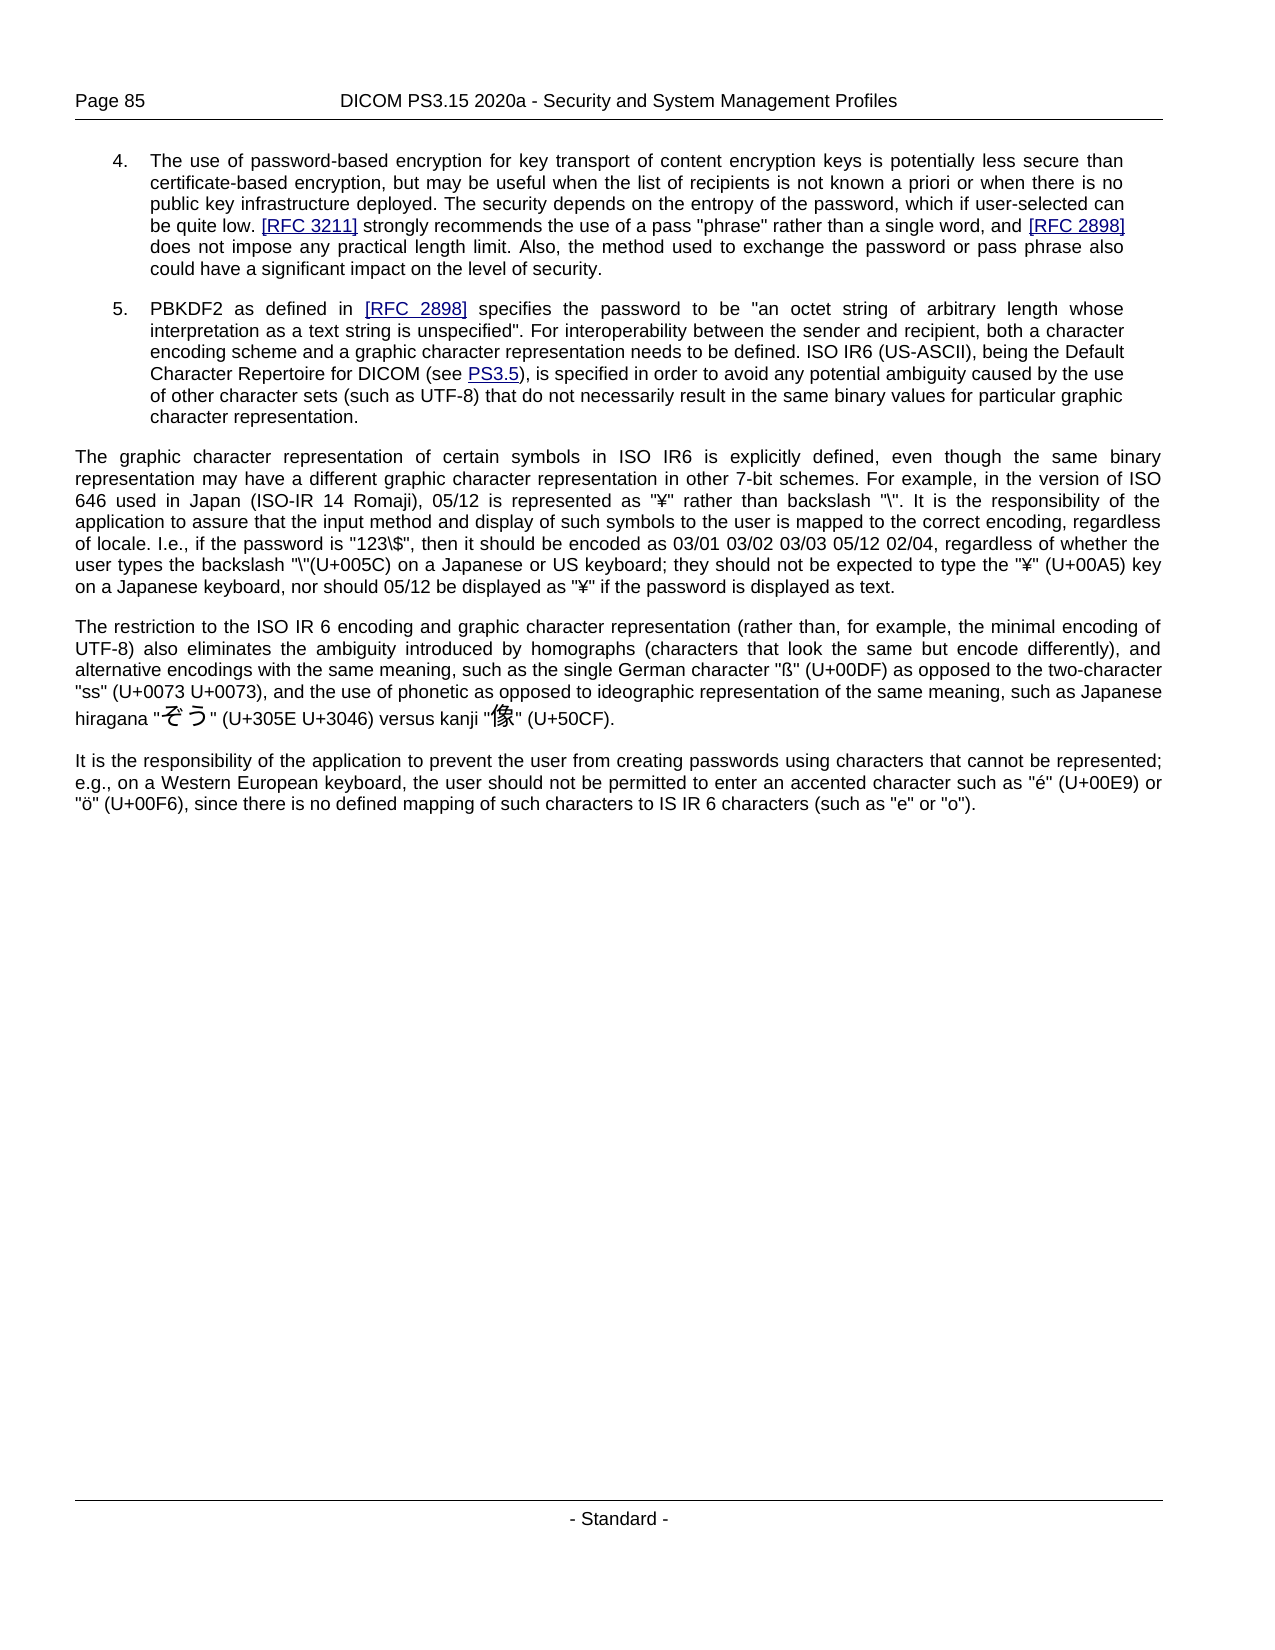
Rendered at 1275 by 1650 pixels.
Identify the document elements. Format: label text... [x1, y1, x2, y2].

text The graphic character representation of certain symbols in ISO IR6 is explicitly defined, even though the same binary representation may have a different graphic character representation in other 7-bit schemes. For example, in the version of ISO 646 used in Japan (ISO-IR 14 Romaji), 05/12 is represented as "¥" rather than backslash "\". It is the responsibility of the application to assure that the input method and display of such symbols to the user is mapped to the correct encoding, regardless of locale. I.e., if the password is "123\$", then it should be encoded as 03/01 03/02 03/03 05/12 02/04, regardless of whether the user types the backslash "\"(U+005C) on a Japanese or US keyboard; they should not be expected to type the "¥" (U+00A5) key on a Japanese keyboard, nor should 05/12 be displayed as "¥" if the password is displayed as text. [75, 446, 1162, 597]
text It is the responsibility of the application to prevent the user from creating passwords using characters that cannot be represented; e.g., on a Western European keyboard, the user should not be permitted to enter an accented character such as "é" (U+00E9) or "ö" (U+00F6), since there is no defined mapping of such characters to IS IR 6 characters (such as "e" or "o"). [75, 750, 1162, 815]
text 4. The use of password-based encryption for key transport of content encryption keys is potentially less secure than certificate-based encryption, but may be useful when the list of recipients is not known a priori or when there is no public key infrastructure deployed. The security depends on the entropy of the password, which if user-selected can be quite low. [RFC 3211] strongly recommends the use of a pass "phrase" rather than a single word, and [RFC 2898] does not impose any practical length limit. Also, the method used to exchange the password or pass phrase also could have a significant impact on the level of security. [112, 150, 1125, 279]
text 5. PBKDF2 as defined in [RFC 2898] specifies the password to be "an octet string of arbitrary length whose interpretation as a text string is unspecified". For interoperability between the sender and recipient, both a character encoding scheme and a graphic character representation needs to be defined. ISO IR6 (US-ASCII), being the Default Character Repertoire for DICOM (see PS3.5), is specified in order to avoid any potential ambiguity caused by the use of other character sets (such as UTF-8) that do not necessarily result in the same binary values for particular graphic character representation. [112, 298, 1125, 427]
text The restriction to the ISO IR 6 encoding and graphic character representation (rather than, for example, the minimal encoding of UTF-8) also eliminates the ambiguity introduced by homographs (characters that look the same but encode differently), and alternative encodings with the same meaning, such as the single German character "ß" (U+00DF) as opposed to the two-character "ss" (U+0073 U+0073), and the use of phonetic as opposed to ideographic representation of the same meaning, such as Japanese hiragana "ぞう" (U+305E U+3046) versus kanji "像" (U+50CF). [75, 616, 1162, 731]
